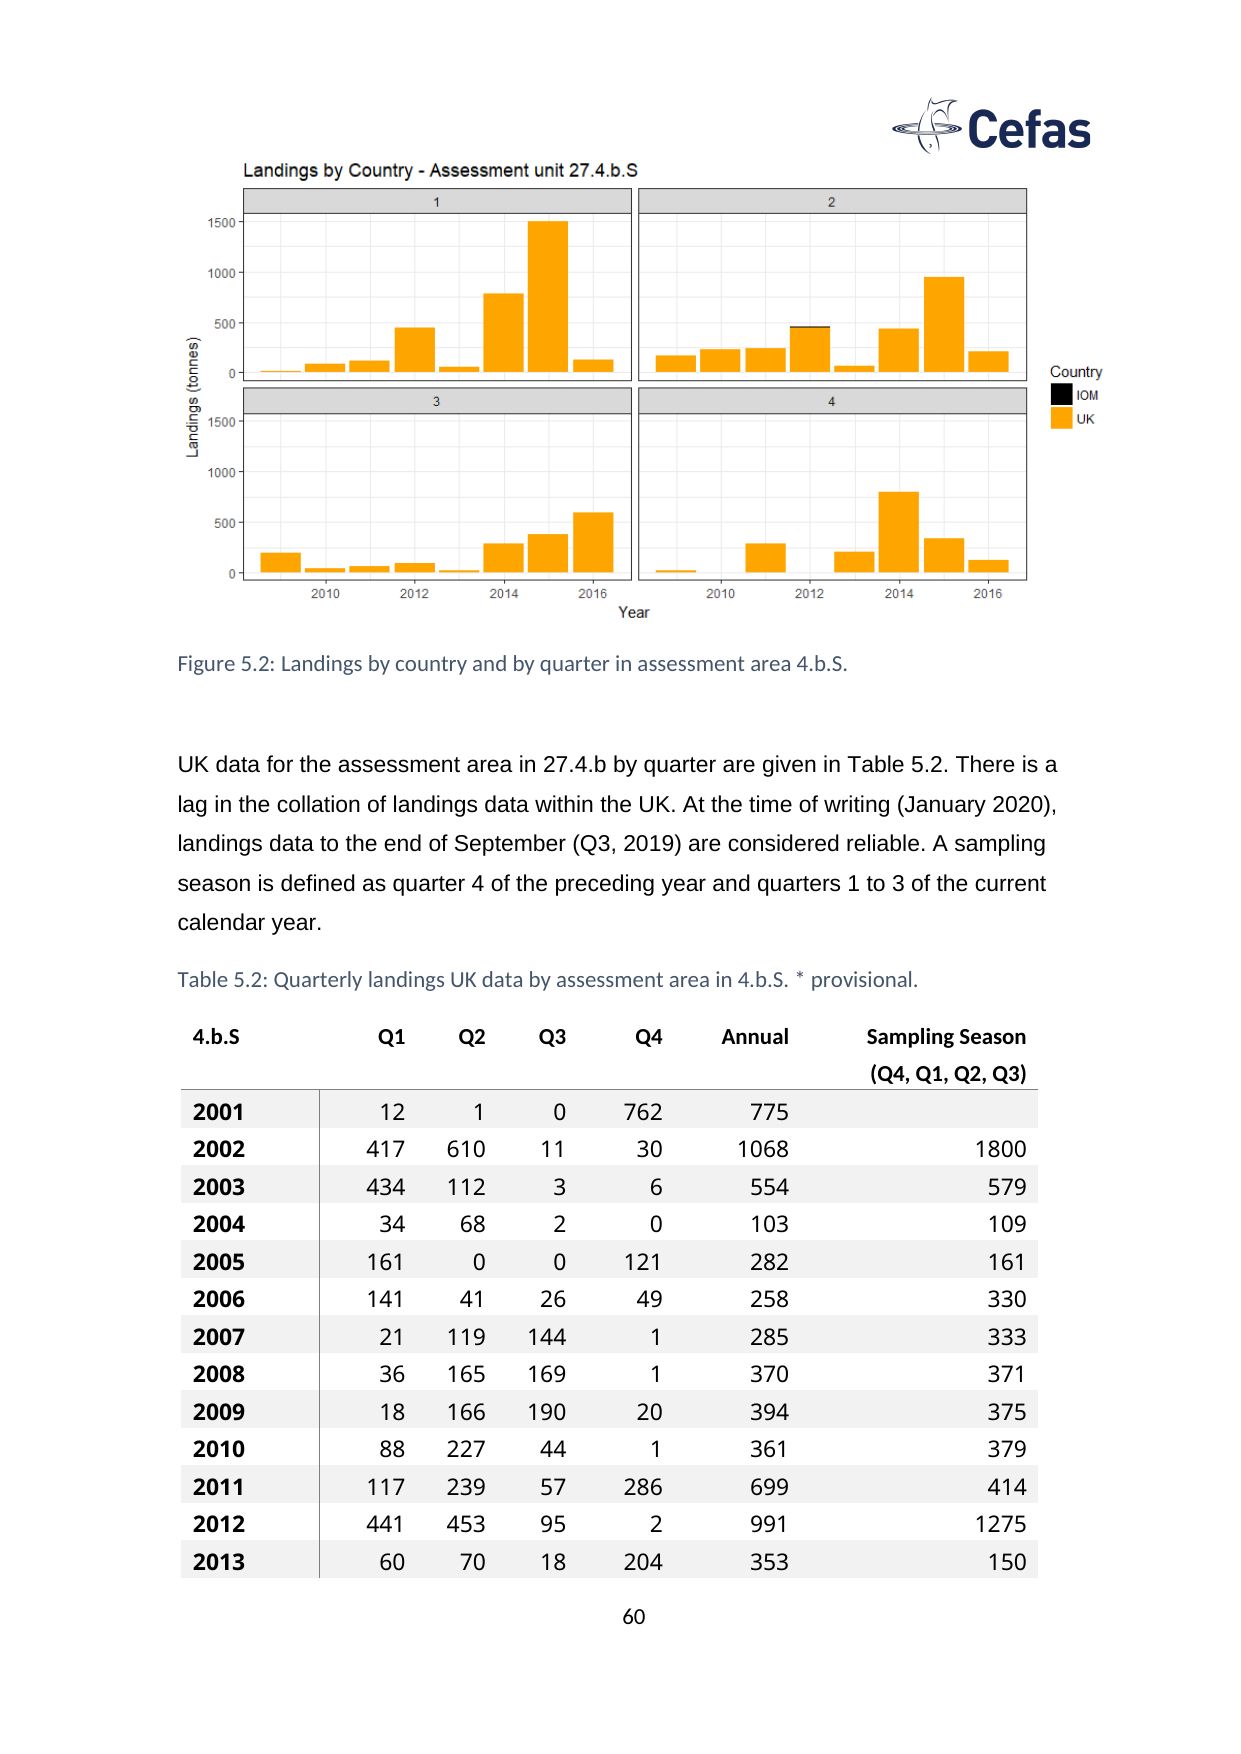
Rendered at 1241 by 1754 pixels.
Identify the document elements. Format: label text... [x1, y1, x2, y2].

table_cell 6 [577, 1165, 674, 1203]
table_cell 166 [416, 1390, 497, 1428]
table_cell 18 [320, 1390, 416, 1428]
table_header Q4 [577, 1014, 674, 1089]
table_cell 204 [577, 1540, 674, 1578]
table_cell 2010 [181, 1428, 319, 1465]
text UK data for the assessment area in 27.4.b by quarter are given in Table 5.2. There is a lag in the collation of landings data within the UK. At the time of writing (January 2020), landings data to the end of September (Q3, 2019) are considered reliable. A sampling season is defined as quarter 4 of the preceding year and quarters 1 to 3 of the current calendar year. [177, 751, 1090, 936]
table_cell 2013 [181, 1540, 319, 1578]
table_cell 109 [833, 1203, 1038, 1240]
table_cell 88 [320, 1428, 416, 1465]
table_cell 282 [674, 1240, 800, 1278]
table_cell 285 [674, 1315, 800, 1353]
table_cell 103 [674, 1203, 800, 1240]
table_cell 417 [320, 1128, 416, 1165]
table_cell 26 [497, 1278, 577, 1315]
table_cell 353 [674, 1540, 800, 1578]
table_cell 0 [497, 1090, 577, 1128]
table_cell 41 [416, 1278, 497, 1315]
table_cell 2004 [181, 1203, 319, 1240]
table_cell 1 [577, 1315, 674, 1353]
table_cell 330 [833, 1278, 1038, 1315]
table_header 4.b.S [181, 1014, 320, 1089]
table_cell 70 [416, 1540, 497, 1578]
table_cell 161 [320, 1240, 416, 1278]
table_header Q2 [416, 1014, 497, 1089]
table_cell [800, 1278, 833, 1315]
table_cell [800, 1240, 833, 1278]
table_cell [833, 1090, 1038, 1128]
table_cell 2001 [181, 1090, 319, 1128]
table_cell 434 [320, 1165, 416, 1203]
table_cell 21 [320, 1315, 416, 1353]
table_cell 453 [416, 1503, 497, 1540]
table_cell 2 [577, 1503, 674, 1540]
table_cell 2002 [181, 1128, 319, 1165]
table_cell 121 [577, 1240, 674, 1278]
table_cell 20 [577, 1390, 674, 1428]
table_cell 30 [577, 1128, 674, 1165]
table_cell 375 [833, 1390, 1038, 1428]
table_cell [800, 1540, 833, 1578]
table_cell 1 [577, 1353, 674, 1390]
table_cell 11 [497, 1128, 577, 1165]
table_cell 2012 [181, 1503, 319, 1540]
table_cell 394 [674, 1390, 800, 1428]
table_cell 2011 [181, 1465, 319, 1503]
table_cell 0 [497, 1240, 577, 1278]
table_cell 112 [416, 1165, 497, 1203]
table_cell 2006 [181, 1278, 319, 1315]
table_header Sampling Season (Q4, Q1, Q2, Q3) [833, 1014, 1038, 1089]
table_cell [800, 1315, 833, 1353]
table_cell 610 [416, 1128, 497, 1165]
table_cell 441 [320, 1503, 416, 1540]
table_cell 1800 [833, 1128, 1038, 1165]
table_cell 2007 [181, 1315, 319, 1353]
table_cell 0 [577, 1203, 674, 1240]
table_cell 165 [416, 1353, 497, 1390]
table_cell 144 [497, 1315, 577, 1353]
table_cell 286 [577, 1465, 674, 1503]
table_cell [800, 1465, 833, 1503]
table_cell 370 [674, 1353, 800, 1390]
table_cell [800, 1503, 833, 1540]
table_cell 95 [497, 1503, 577, 1540]
table_cell 190 [497, 1390, 577, 1428]
table_cell 1068 [674, 1128, 800, 1165]
table_cell 34 [320, 1203, 416, 1240]
table_cell 117 [320, 1465, 416, 1503]
table_cell 18 [497, 1540, 577, 1578]
table_cell 554 [674, 1165, 800, 1203]
table_cell 60 [320, 1540, 416, 1578]
table_cell 379 [833, 1428, 1038, 1465]
table_cell 141 [320, 1278, 416, 1315]
table_cell 119 [416, 1315, 497, 1353]
table_cell 762 [577, 1090, 674, 1128]
table_cell 2003 [181, 1165, 319, 1203]
table_cell 1275 [833, 1503, 1038, 1540]
table_cell 371 [833, 1353, 1038, 1390]
table_cell 258 [674, 1278, 800, 1315]
table_cell 2 [497, 1203, 577, 1240]
table_cell 49 [577, 1278, 674, 1315]
table_cell 1 [577, 1428, 674, 1465]
table_cell 2005 [181, 1240, 319, 1278]
table_cell [800, 1090, 833, 1128]
table_cell 44 [497, 1428, 577, 1465]
table_cell 991 [674, 1503, 800, 1540]
text Table 5.2: Quarterly landings UK data by assessment area in 4.b.S. * provisional. [177, 966, 1090, 993]
table_cell [800, 1203, 833, 1240]
table_cell 1 [416, 1090, 497, 1128]
table_cell 150 [833, 1540, 1038, 1578]
table_cell 227 [416, 1428, 497, 1465]
table_cell 57 [497, 1465, 577, 1503]
table_cell 68 [416, 1203, 497, 1240]
table_cell 161 [833, 1240, 1038, 1278]
table_cell 361 [674, 1428, 800, 1465]
table_cell 0 [416, 1240, 497, 1278]
table_header Annual [674, 1014, 800, 1089]
table_cell 36 [320, 1353, 416, 1390]
table_cell 579 [833, 1165, 1038, 1203]
table_cell [800, 1428, 833, 1465]
table_cell [800, 1128, 833, 1165]
table_cell 699 [674, 1465, 800, 1503]
table_cell [800, 1353, 833, 1390]
table_cell 775 [674, 1090, 800, 1128]
text Figure 5.2: Landings by country and by quarter in assessment area 4.b.S. [177, 649, 1090, 678]
table_header Q1 [320, 1014, 416, 1089]
table_cell 12 [320, 1090, 416, 1128]
table_cell 239 [416, 1465, 497, 1503]
table_cell 414 [833, 1465, 1038, 1503]
table_header [800, 1014, 833, 1089]
table_cell 2008 [181, 1353, 319, 1390]
table_cell 333 [833, 1315, 1038, 1353]
table_cell [800, 1390, 833, 1428]
table_cell [800, 1165, 833, 1203]
table_cell 3 [497, 1165, 577, 1203]
table_cell 2009 [181, 1390, 319, 1428]
table_header Q3 [497, 1014, 577, 1089]
table_cell 169 [497, 1353, 577, 1390]
